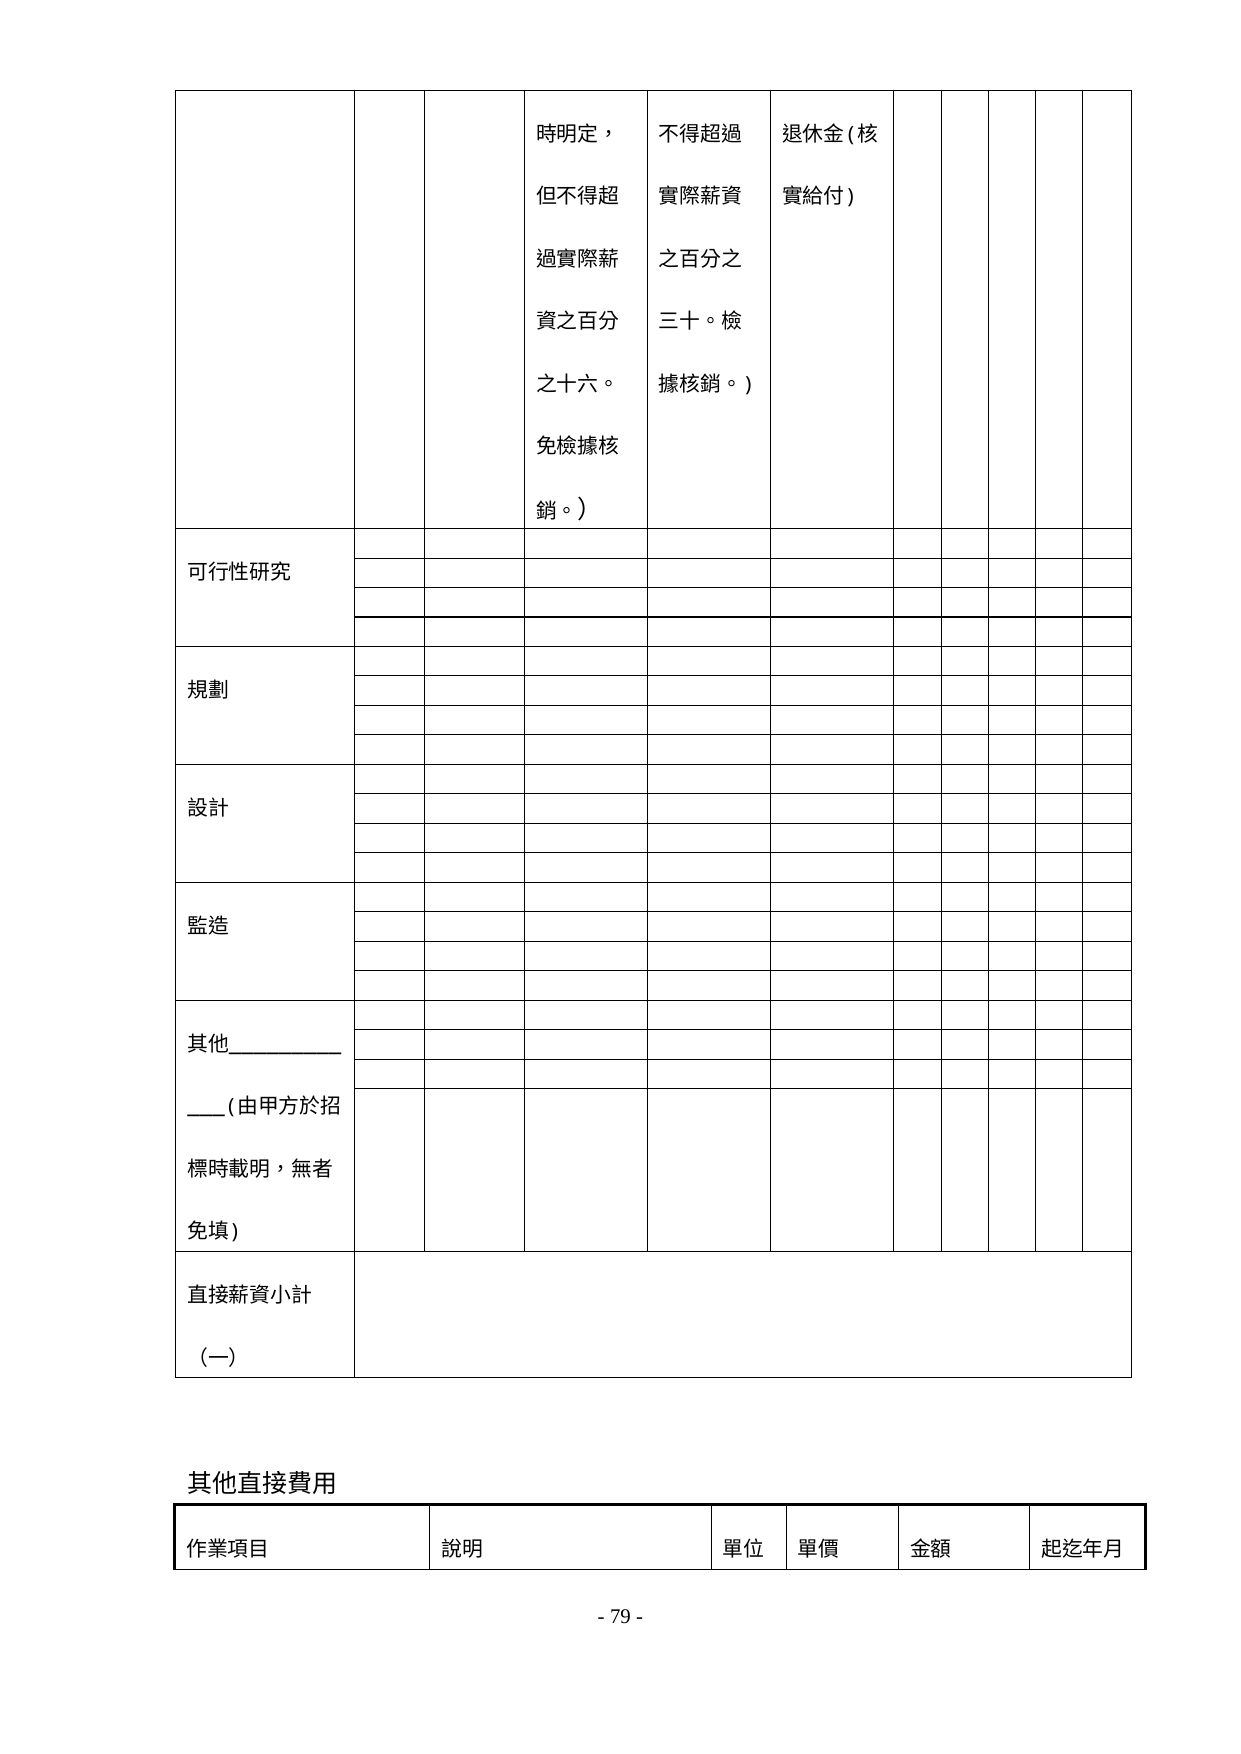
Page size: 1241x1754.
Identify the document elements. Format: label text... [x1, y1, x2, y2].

table_header 金額 [899, 1506, 1029, 1568]
table_cell [525, 559, 647, 587]
table_header [942, 91, 988, 528]
table_cell [942, 765, 988, 793]
table_cell [1083, 912, 1131, 941]
table_cell [525, 1089, 647, 1251]
table_cell [648, 971, 770, 1000]
table_cell [894, 559, 941, 587]
table_cell [1036, 1001, 1082, 1029]
table_cell [1036, 735, 1082, 764]
table_cell [525, 794, 647, 823]
table_cell [942, 706, 988, 734]
table_cell [894, 883, 941, 911]
table_header [176, 91, 354, 528]
table_cell [525, 676, 647, 705]
table_cell [355, 971, 424, 1000]
table_cell [989, 618, 1035, 646]
table_cell [894, 794, 941, 823]
table_cell [648, 706, 770, 734]
table_cell [525, 1001, 647, 1029]
table_cell [989, 1030, 1035, 1059]
table_cell [1083, 676, 1131, 705]
table_cell [355, 1060, 424, 1088]
table_cell [425, 647, 524, 675]
table_cell [771, 676, 893, 705]
table_cell [1036, 824, 1082, 852]
table_cell [942, 824, 988, 852]
table_cell [425, 735, 524, 764]
table_cell [648, 1060, 770, 1088]
table_cell [1036, 588, 1082, 616]
table_cell [1036, 794, 1082, 823]
table_header 說明 [430, 1506, 711, 1568]
table_cell [525, 1030, 647, 1059]
table_cell [942, 794, 988, 823]
table_cell [771, 824, 893, 852]
table_cell [525, 647, 647, 675]
table_cell [425, 559, 524, 587]
table_cell [525, 529, 647, 557]
table_cell [771, 942, 893, 970]
table_cell [989, 1060, 1035, 1088]
table_cell [771, 735, 893, 764]
table_cell [525, 824, 647, 852]
table_header 起迄年月 [1030, 1506, 1144, 1568]
table_cell [942, 618, 988, 646]
table_cell [942, 559, 988, 587]
table_cell [355, 647, 424, 675]
table_cell [771, 1060, 893, 1088]
table_cell [425, 1030, 524, 1059]
table_cell [894, 853, 941, 882]
table_cell [648, 912, 770, 941]
table_cell 監造 [176, 883, 354, 1000]
table_cell [425, 1089, 524, 1251]
table_cell [648, 1030, 770, 1059]
table_cell [771, 1089, 893, 1251]
table_cell [1083, 1060, 1131, 1088]
table_cell [1083, 853, 1131, 882]
table_cell [525, 1060, 647, 1088]
table_cell [648, 1089, 770, 1251]
table_cell [989, 647, 1035, 675]
table_cell [355, 559, 424, 587]
table_cell [355, 529, 424, 557]
table_cell [894, 824, 941, 852]
table_cell [525, 912, 647, 941]
table_cell [648, 559, 770, 587]
table_cell [425, 942, 524, 970]
table_cell [355, 618, 424, 646]
table_cell [894, 912, 941, 941]
table_cell [648, 853, 770, 882]
table_cell [1036, 618, 1082, 646]
table_cell [648, 588, 770, 616]
table_cell [425, 588, 524, 616]
table_cell [355, 765, 424, 793]
table_cell 直接薪資小計（一） [176, 1252, 354, 1377]
table_cell [425, 618, 524, 646]
table_cell [942, 529, 988, 557]
table_cell [648, 618, 770, 646]
table_cell [771, 647, 893, 675]
table_cell [771, 1001, 893, 1029]
table_cell [648, 647, 770, 675]
text 其他直接費用 [187, 1440, 1053, 1503]
table_cell [771, 971, 893, 1000]
table_cell [425, 1001, 524, 1029]
table_cell [1083, 1030, 1131, 1059]
table_cell [1083, 588, 1131, 616]
table_cell [1083, 618, 1131, 646]
table_cell [989, 735, 1035, 764]
table_cell [355, 1089, 424, 1251]
table_cell [355, 942, 424, 970]
table_cell 其他____________(由甲方於招標時載明，無者免填) [176, 1001, 354, 1251]
table_cell 設計 [176, 765, 354, 882]
table_cell [894, 588, 941, 616]
table_cell [894, 1001, 941, 1029]
table_cell [425, 1060, 524, 1088]
table_cell [525, 942, 647, 970]
table_header [1083, 91, 1131, 528]
table_header [355, 91, 424, 528]
table_cell [355, 676, 424, 705]
table_cell [989, 853, 1035, 882]
table_cell [425, 676, 524, 705]
table_cell [942, 676, 988, 705]
table_cell [771, 1030, 893, 1059]
table_cell [942, 912, 988, 941]
table_cell [425, 765, 524, 793]
table_cell [1036, 559, 1082, 587]
table_cell [425, 971, 524, 1000]
table_cell [1036, 883, 1082, 911]
table_cell [771, 618, 893, 646]
table_cell [1083, 765, 1131, 793]
table_cell [894, 1089, 941, 1251]
table_cell [942, 883, 988, 911]
table_cell [771, 706, 893, 734]
table_header [425, 91, 524, 528]
table_cell [942, 1089, 988, 1251]
table_cell [942, 1060, 988, 1088]
table_cell [425, 794, 524, 823]
table_cell [355, 1252, 1131, 1377]
table_cell [355, 588, 424, 616]
table_cell [1083, 1089, 1131, 1251]
table_cell [425, 529, 524, 557]
table_cell [525, 588, 647, 616]
table_cell [942, 1030, 988, 1059]
table_cell [771, 794, 893, 823]
table_cell [648, 794, 770, 823]
table_cell [894, 618, 941, 646]
table_header 不得超過實際薪資之百分之三十。檢據核銷。) [648, 91, 770, 528]
table_cell [894, 706, 941, 734]
table_cell [989, 1089, 1035, 1251]
table_cell [771, 765, 893, 793]
table_cell [989, 559, 1035, 587]
table_cell [989, 883, 1035, 911]
table_cell [989, 942, 1035, 970]
table_cell [894, 676, 941, 705]
table_cell [1036, 706, 1082, 734]
table_cell [1083, 706, 1131, 734]
table_cell [648, 676, 770, 705]
table_cell [425, 824, 524, 852]
table_cell [942, 942, 988, 970]
table_cell [525, 735, 647, 764]
table_cell [425, 853, 524, 882]
table_cell [942, 735, 988, 764]
table_cell [989, 706, 1035, 734]
table_cell [648, 735, 770, 764]
table_cell [355, 824, 424, 852]
table_cell [942, 588, 988, 616]
table_cell [894, 765, 941, 793]
table_cell [1036, 1030, 1082, 1059]
table_header [1036, 91, 1082, 528]
table_cell [942, 853, 988, 882]
table_cell 規劃 [176, 647, 354, 764]
table_cell [771, 853, 893, 882]
table_cell [1083, 794, 1131, 823]
table_header 單位 [712, 1506, 786, 1568]
table_cell [989, 588, 1035, 616]
table_cell [989, 1001, 1035, 1029]
table_cell [989, 676, 1035, 705]
table_cell [355, 853, 424, 882]
table_cell [1083, 1001, 1131, 1029]
table_cell [525, 971, 647, 1000]
table_cell [1083, 647, 1131, 675]
table_cell [425, 706, 524, 734]
table_cell [648, 942, 770, 970]
table_cell [894, 529, 941, 557]
table_cell [942, 647, 988, 675]
table_header [989, 91, 1035, 528]
table_cell [989, 765, 1035, 793]
table_header 退休金(核實給付) [771, 91, 893, 528]
table_cell [1036, 971, 1082, 1000]
table_cell [425, 912, 524, 941]
table_cell [425, 883, 524, 911]
table_cell [1036, 912, 1082, 941]
table_cell [648, 883, 770, 911]
table_cell [525, 706, 647, 734]
table_cell [1036, 1060, 1082, 1088]
table_cell [771, 529, 893, 557]
table_cell [648, 824, 770, 852]
table_cell [942, 971, 988, 1000]
table_cell [894, 647, 941, 675]
table_cell [894, 735, 941, 764]
table_cell [355, 883, 424, 911]
table_cell [1036, 529, 1082, 557]
table_cell [1083, 942, 1131, 970]
table_cell [1083, 735, 1131, 764]
table_cell [989, 794, 1035, 823]
table_cell [355, 794, 424, 823]
table_cell [771, 883, 893, 911]
table_cell [942, 1001, 988, 1029]
table_cell 可行性研究 [176, 529, 354, 646]
table_cell [771, 588, 893, 616]
table_cell [1083, 971, 1131, 1000]
table_cell [1036, 647, 1082, 675]
table_cell [355, 706, 424, 734]
table_cell [1083, 529, 1131, 557]
table_cell [525, 883, 647, 911]
table_cell [355, 1030, 424, 1059]
table_cell [989, 824, 1035, 852]
table_cell [1083, 559, 1131, 587]
table_cell [525, 618, 647, 646]
table_cell [1036, 1089, 1082, 1251]
table_cell [1083, 824, 1131, 852]
table_cell [771, 559, 893, 587]
table_header 時明定，但不得超過實際薪資之百分之十六。免檢據核銷。） [525, 91, 647, 528]
table_cell [1083, 883, 1131, 911]
table_header 單價 [787, 1506, 898, 1568]
table_cell [894, 971, 941, 1000]
table_header [894, 91, 941, 528]
table_cell [894, 1030, 941, 1059]
table_cell [355, 1001, 424, 1029]
table_cell [894, 1060, 941, 1088]
table_cell [648, 529, 770, 557]
table_cell [989, 529, 1035, 557]
table_cell [648, 765, 770, 793]
table_cell [1036, 942, 1082, 970]
table_cell [648, 1001, 770, 1029]
table_cell [771, 912, 893, 941]
table_cell [355, 735, 424, 764]
table_cell [525, 765, 647, 793]
table_cell [1036, 765, 1082, 793]
table_cell [355, 912, 424, 941]
table_cell [989, 971, 1035, 1000]
table_cell [1036, 676, 1082, 705]
table_cell [989, 912, 1035, 941]
table_cell [525, 853, 647, 882]
table_cell [1036, 853, 1082, 882]
table_cell [894, 942, 941, 970]
table_header 作業項目 [176, 1506, 429, 1568]
